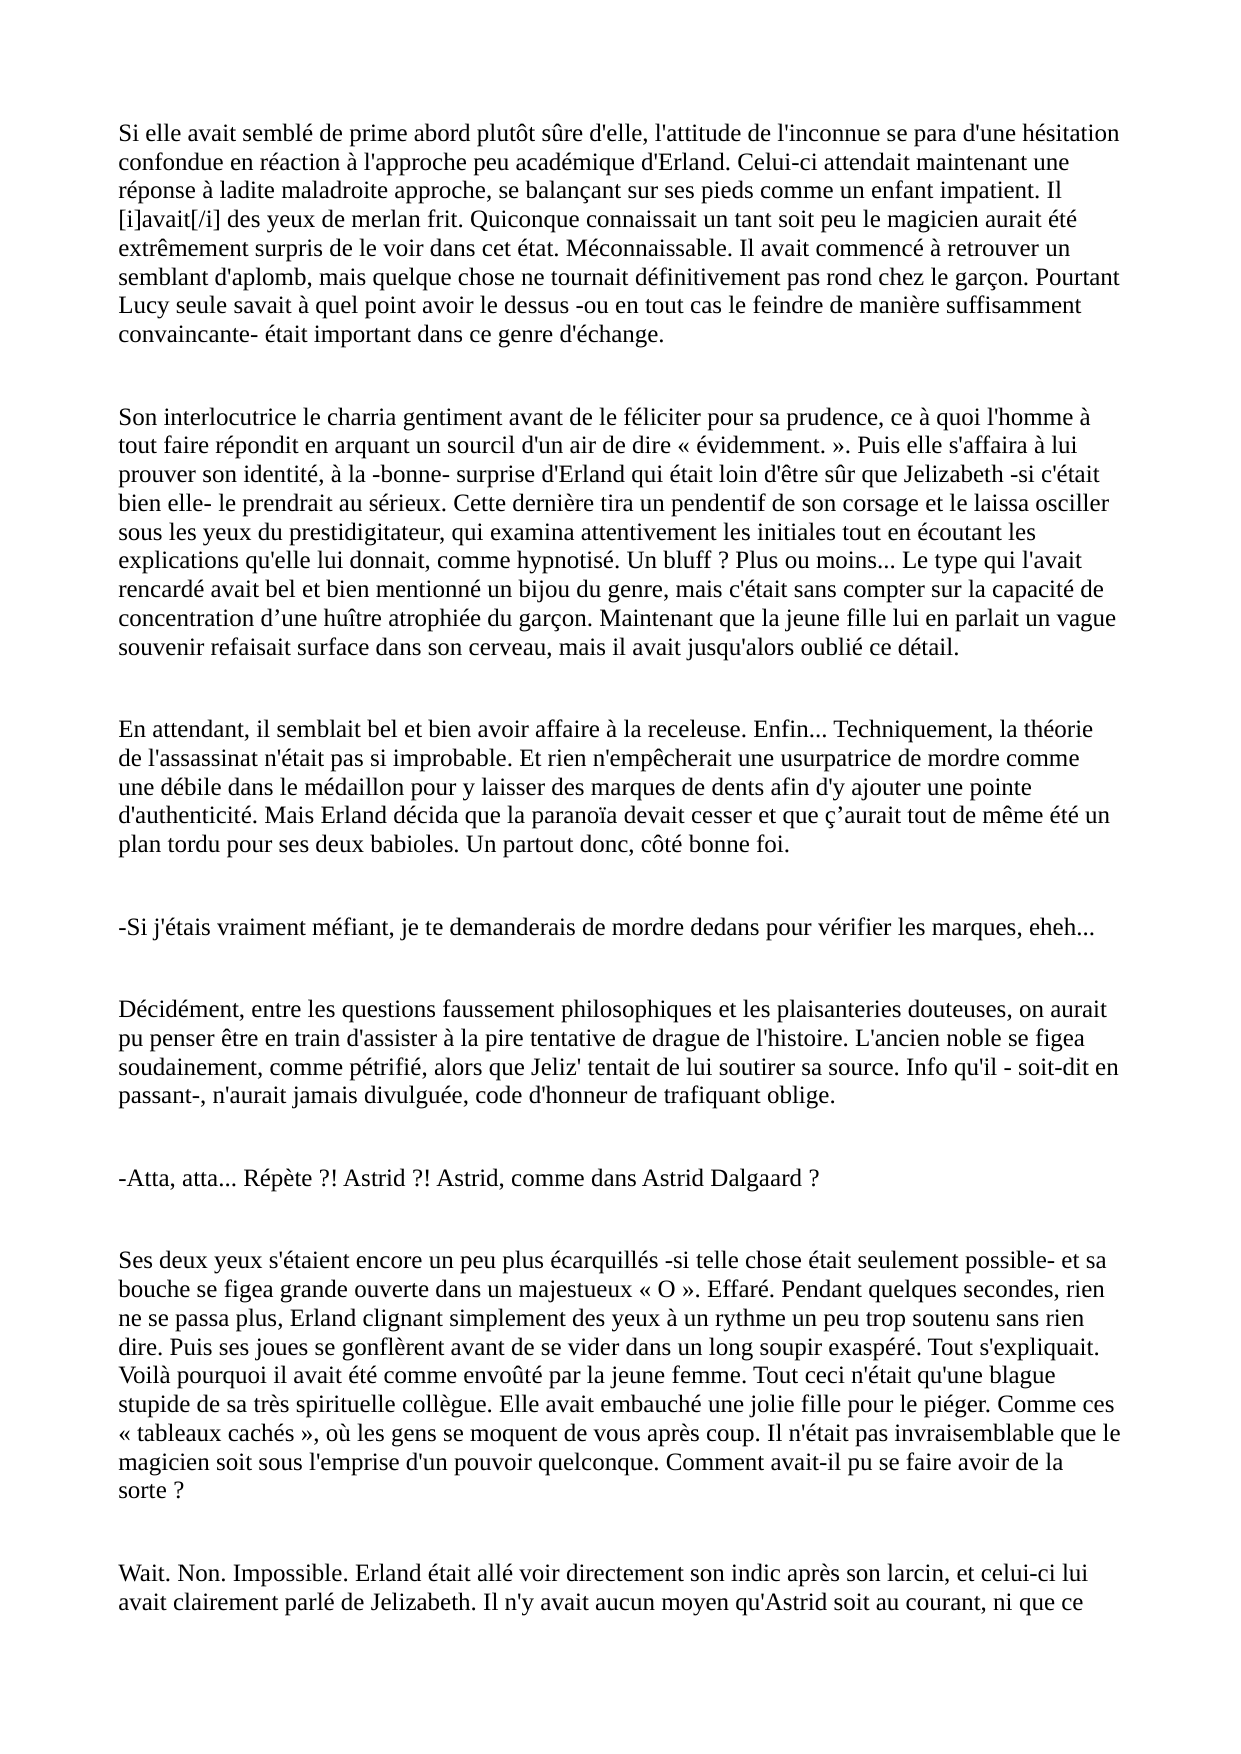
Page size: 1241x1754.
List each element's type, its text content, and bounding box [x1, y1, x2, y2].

text Décidément, entre les questions faussement philosophiques et les plaisanteries douteuses, on aurait pu penser être en train d'assister à la pire tentative de drague de l'histoire. L'ancien noble se figea soudainement, comme pétrifié, alors que Jeliz' tentait de lui soutirer sa source. Info qu'il - soit-dit en passant-, n'aurait jamais divulguée, code d'honneur de trafiquant oblige. [118, 994, 1122, 1109]
text Wait. Non. Impossible. Erland était allé voir directement son indic après son larcin, et celui-ci lui avait clairement parlé de Jelizabeth. Il n'y avait aucun moyen qu'Astrid soit au courant, ni que ce [118, 1558, 1122, 1616]
text Son interlocutrice le charria gentiment avant de le féliciter pour sa prudence, ce à quoi l'homme à tout faire répondit en arquant un sourcil d'un air de dire « évidemment. ». Puis elle s'affaira à lui prouver son identité, à la -bonne- surprise d'Erland qui était loin d'être sûr que Jelizabeth -si c'était bien elle- le prendrait au sérieux. Cette dernière tira un pendentif de son corsage et le laissa osciller sous les yeux du prestidigitateur, qui examina attentivement les initiales tout en écoutant les explications qu'elle lui donnait, comme hypnotisé. Un bluff ? Plus ou moins... Le type qui l'avait rencardé avait bel et bien mentionné un bijou du genre, mais c'était sans compter sur la capacité de concentration d’une huître atrophiée du garçon. Maintenant que la jeune fille lui en parlait un vague souvenir refaisait surface dans son cerveau, mais il avait jusqu'alors oublié ce détail. [118, 402, 1122, 661]
text -Atta, atta... Répète ?! Astrid ?! Astrid, comme dans Astrid Dalgaard ? [118, 1163, 1122, 1192]
text En attendant, il semblait bel et bien avoir affaire à la receleuse. Enfin... Techniquement, la théorie de l'assassinat n'était pas si improbable. Et rien n'empêcherait une usurpatrice de mordre comme une débile dans le médaillon pour y laisser des marques de dents afin d'y ajouter une pointe d'authenticité. Mais Erland décida que la paranoïa devait cesser et que ç’aurait tout de même été un plan tordu pour ses deux babioles. Un partout donc, côté bonne foi. [118, 714, 1122, 858]
text Si elle avait semblé de prime abord plutôt sûre d'elle, l'attitude de l'inconnue se para d'une hésitation confondue en réaction à l'approche peu académique d'Erland. Celui-ci attendait maintenant une réponse à ladite maladroite approche, se balançant sur ses pieds comme un enfant impatient. Il [i]avait[/i] des yeux de merlan frit. Quiconque connaissait un tant soit peu le magicien aurait été extrêmement surpris de le voir dans cet état. Méconnaissable. Il avait commencé à retrouver un semblant d'aplomb, mais quelque chose ne tournait définitivement pas rond chez le garçon. Pourtant Lucy seule savait à quel point avoir le dessus -ou en tout cas le feindre de manière suffisamment convaincante- était important dans ce genre d'échange. [118, 118, 1122, 348]
text -Si j'étais vraiment méfiant, je te demanderais de mordre dedans pour vérifier les marques, eheh... [118, 912, 1122, 941]
text Ses deux yeux s'étaient encore un peu plus écarquillés -si telle chose était seulement possible- et sa bouche se figea grande ouverte dans un majestueux « O ». Effaré. Pendant quelques secondes, rien ne se passa plus, Erland clignant simplement des yeux à un rythme un peu trop soutenu sans rien dire. Puis ses joues se gonflèrent avant de se vider dans un long soupir exaspéré. Tout s'expliquait. Voilà pourquoi il avait été comme envoûté par la jeune femme. Tout ceci n'était qu'une blague stupide de sa très spirituelle collègue. Elle avait embauché une jolie fille pour le piéger. Comme ces « tableaux cachés », où les gens se moquent de vous après coup. Il n'était pas invraisemblable que le magicien soit sous l'emprise d'un pouvoir quelconque. Comment avait-il pu se faire avoir de la sorte ? [118, 1246, 1122, 1504]
